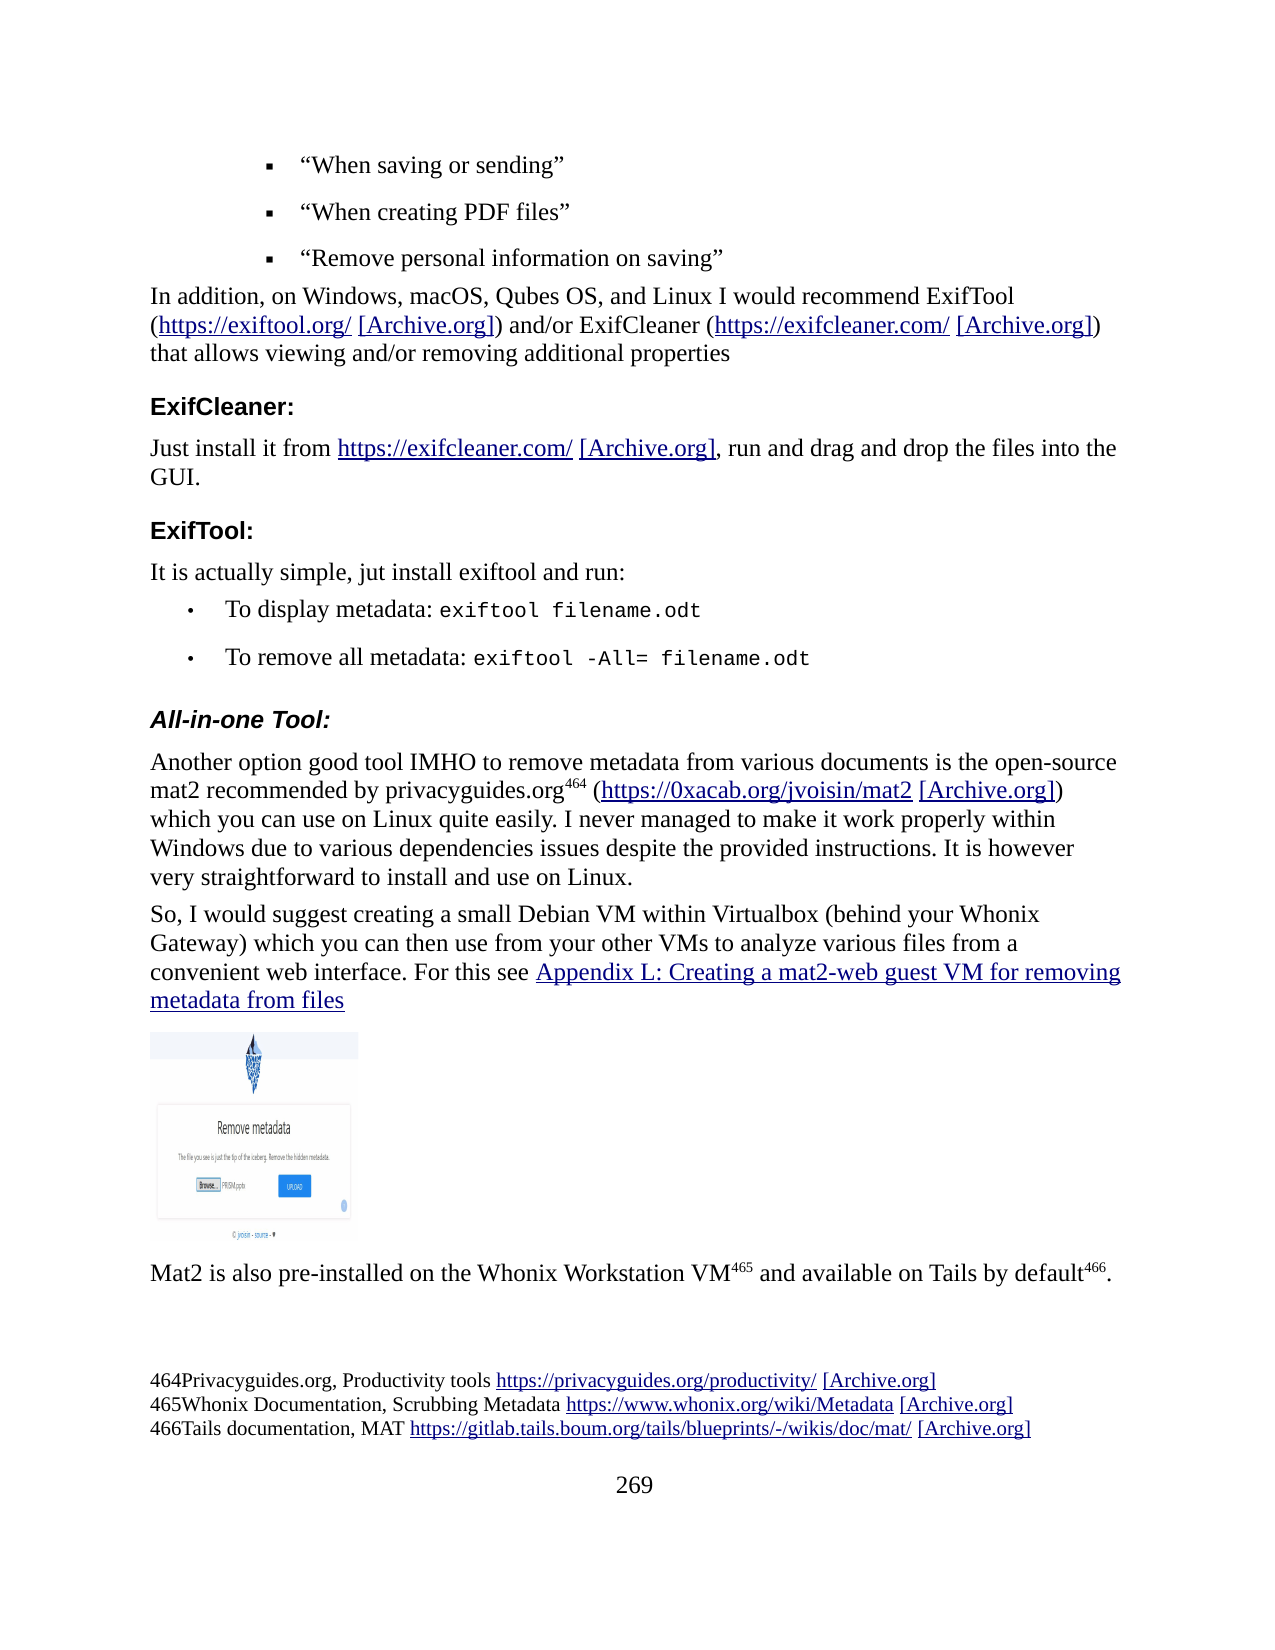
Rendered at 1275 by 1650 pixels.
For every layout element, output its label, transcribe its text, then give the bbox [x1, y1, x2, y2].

list To remove all metadata: exiftool -All= filename.odt [187, 642, 1125, 672]
subtitle ExifTool: [150, 516, 1125, 544]
text Tails documentation, MAT https://gitlab.tails.boum.org/tails/blueprints/-/wikis/doc/mat/ [Archive.org] [150, 1416, 1125, 1440]
subtitle ExifCleaner: [150, 392, 1125, 421]
list “When saving or sending” [262, 150, 1125, 179]
list To display metadata: exiftool filename.odt [187, 594, 1125, 624]
subtitle All-in-one Tool: [150, 706, 1125, 734]
text So, I would suggest creating a small Debian VM within Virtualbox (behind your Whonix Gateway) which you can then use from your other VMs to analyze various files from a convenient web interface. For this see Appendix L: Creating a mat2-web guest VM for removing metadata from files [150, 899, 1125, 1014]
text Privacyguides.org, Productivity tools https://privacyguides.org/productivity/ [Archive.org] [150, 1368, 1125, 1392]
text Another option good tool IMHO to remove metadata from various documents is the open-source mat2 recommended by privacyguides.org (https://0xacab.org/jvoisin/mat2 [Archive.org]) which you can use on Linux quite easily. I never managed to make it work properly within Windows due to various dependencies issues despite the provided instructions. It is however very straightforward to install and use on Linux. [150, 747, 1125, 890]
list “When creating PDF files” [262, 197, 1125, 225]
text In addition, on Windows, macOS, Qubes OS, and Linux I would recommend ExifTool (https://exiftool.org/ [Archive.org]) and/or ExifCleaner (https://exifcleaner.com/ [Archive.org]) that allows viewing and/or removing additional properties [150, 281, 1125, 367]
text Just install it from https://exifcleaner.com/ [Archive.org], run and drag and drop the files into the GUI. [150, 433, 1125, 491]
text Whonix Documentation, Scrubbing Metadata https://www.whonix.org/wiki/Metadata [Archive.org] [150, 1392, 1125, 1416]
text It is actually simple, jut install exiftool and run: [150, 557, 1125, 586]
text Mat2 is also pre-installed on the Whonix Workstation VM and available on Tails by default. [150, 1258, 1125, 1287]
picture [150, 1032, 359, 1241]
list “Remove personal information on saving” [262, 243, 1125, 272]
